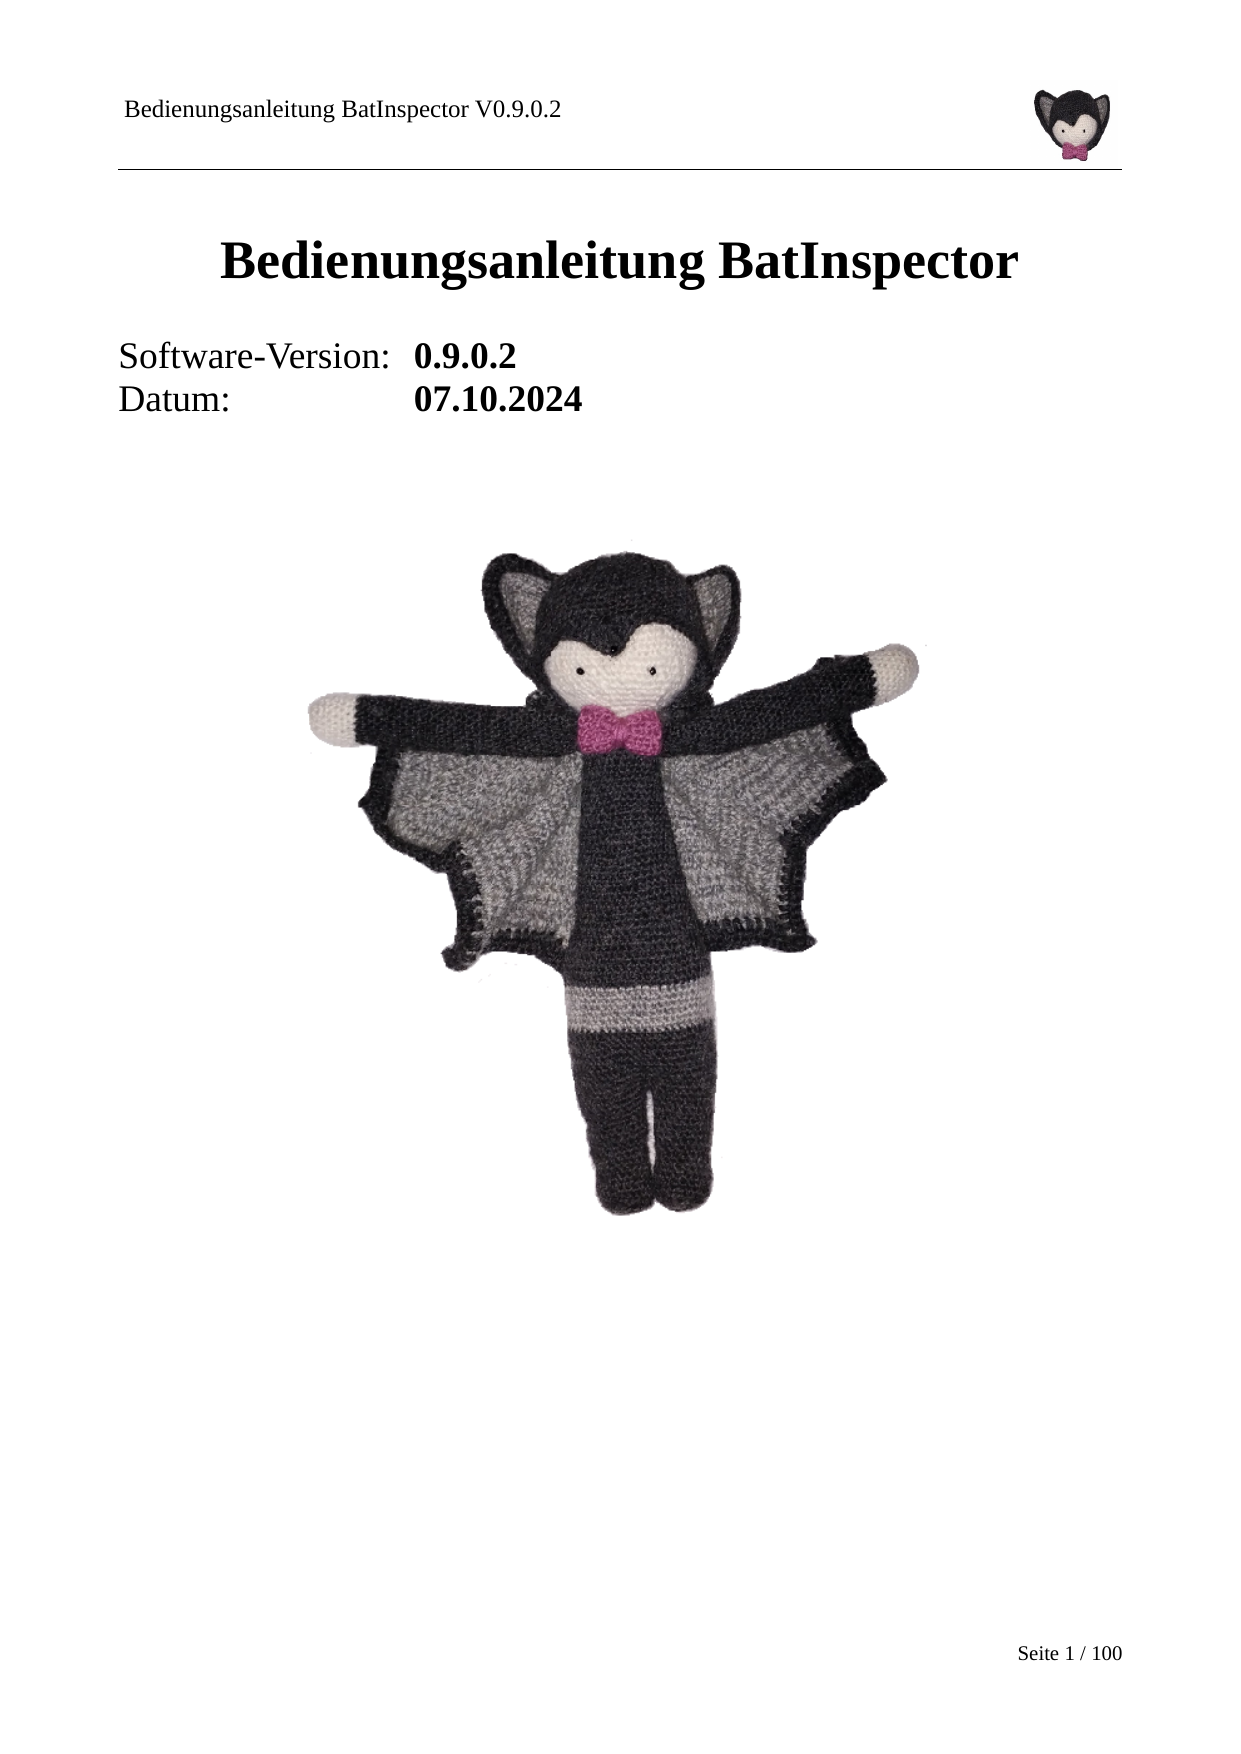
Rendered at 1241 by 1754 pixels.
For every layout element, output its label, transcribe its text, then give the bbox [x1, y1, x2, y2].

text Datum: 07.10.2024 [118, 377, 1122, 420]
picture [293, 506, 938, 1252]
text Bedienungsanleitung BatInspector [118, 228, 1122, 291]
picture [1030, 80, 1119, 169]
text Software-Version: 0.9.0.2 [118, 334, 1122, 377]
